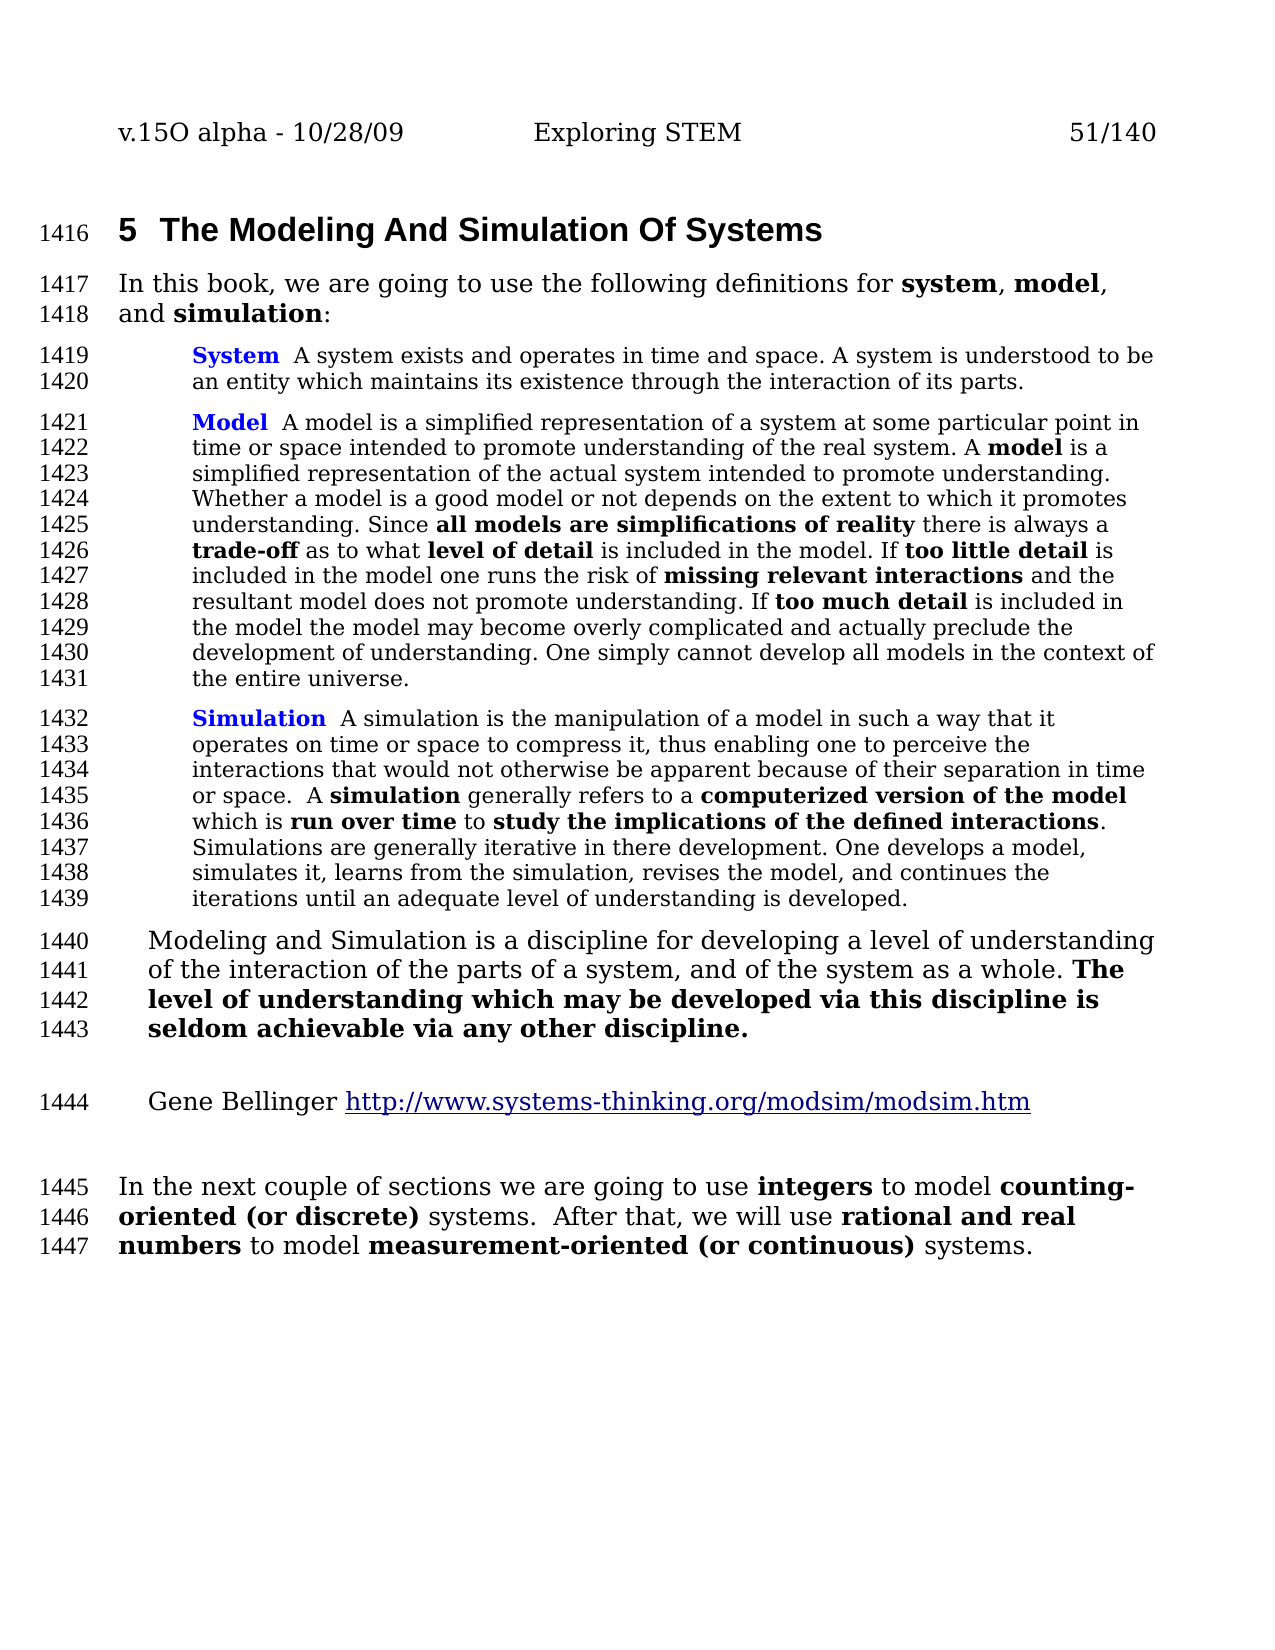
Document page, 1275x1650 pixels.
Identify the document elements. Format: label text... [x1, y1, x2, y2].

text Modeling and Simulation is a discipline for developing a level of understanding of the interaction of the parts of a system, and of the system as a whole. The level of understanding which may be developed via this discipline is seldom achievable via any other discipline. [148, 926, 1157, 1073]
list System A system exists and operates in time and space. A system is understood to be an entity which maintains its existence through the interaction of its parts. [162, 343, 1157, 394]
text Gene Bellinger http://www.systems-thinking.org/modsim/modsim.htm [148, 1088, 1157, 1117]
list Model A model is a simplified representation of a system at some particular point in time or space intended to promote understanding of the real system. A model is a simplified representation of the actual system intended to promote understanding. Whether a model is a good model or not depends on the extent to which it promotes understanding. Since all models are simplifications of reality there is always a trade-off as to what level of detail is included in the model. If too little detail is included in the model one runs the risk of missing relevant interactions and the resultant model does not promote understanding. If too much detail is included in the model the model may become overly complicated and actually preclude the development of understanding. One simply cannot develop all models in the context of the entire universe. [162, 409, 1157, 691]
text In the next couple of sections we are going to use integers to model counting-oriented (or discrete) systems. After that, we will use rational and real numbers to model measurement-oriented (or continuous) systems. [118, 1172, 1157, 1260]
text In this book, we are going to use the following definitions for system, model, and simulation: [118, 269, 1157, 328]
list Simulation A simulation is the manipulation of a model in such a way that it operates on time or space to compress it, thus enabling one to perceive the interactions that would not otherwise be apparent because of their separation in time or space. A simulation generally refers to a computerized version of the model which is run over time to study the implications of the defined interactions. Simulations are generally iterative in there development. One develops a model, simulates it, learns from the simulation, revises the model, and continues the iterations until an adequate level of understanding is developed. [162, 706, 1157, 911]
subtitle The Modeling And Simulation Of Systems [118, 210, 1157, 248]
